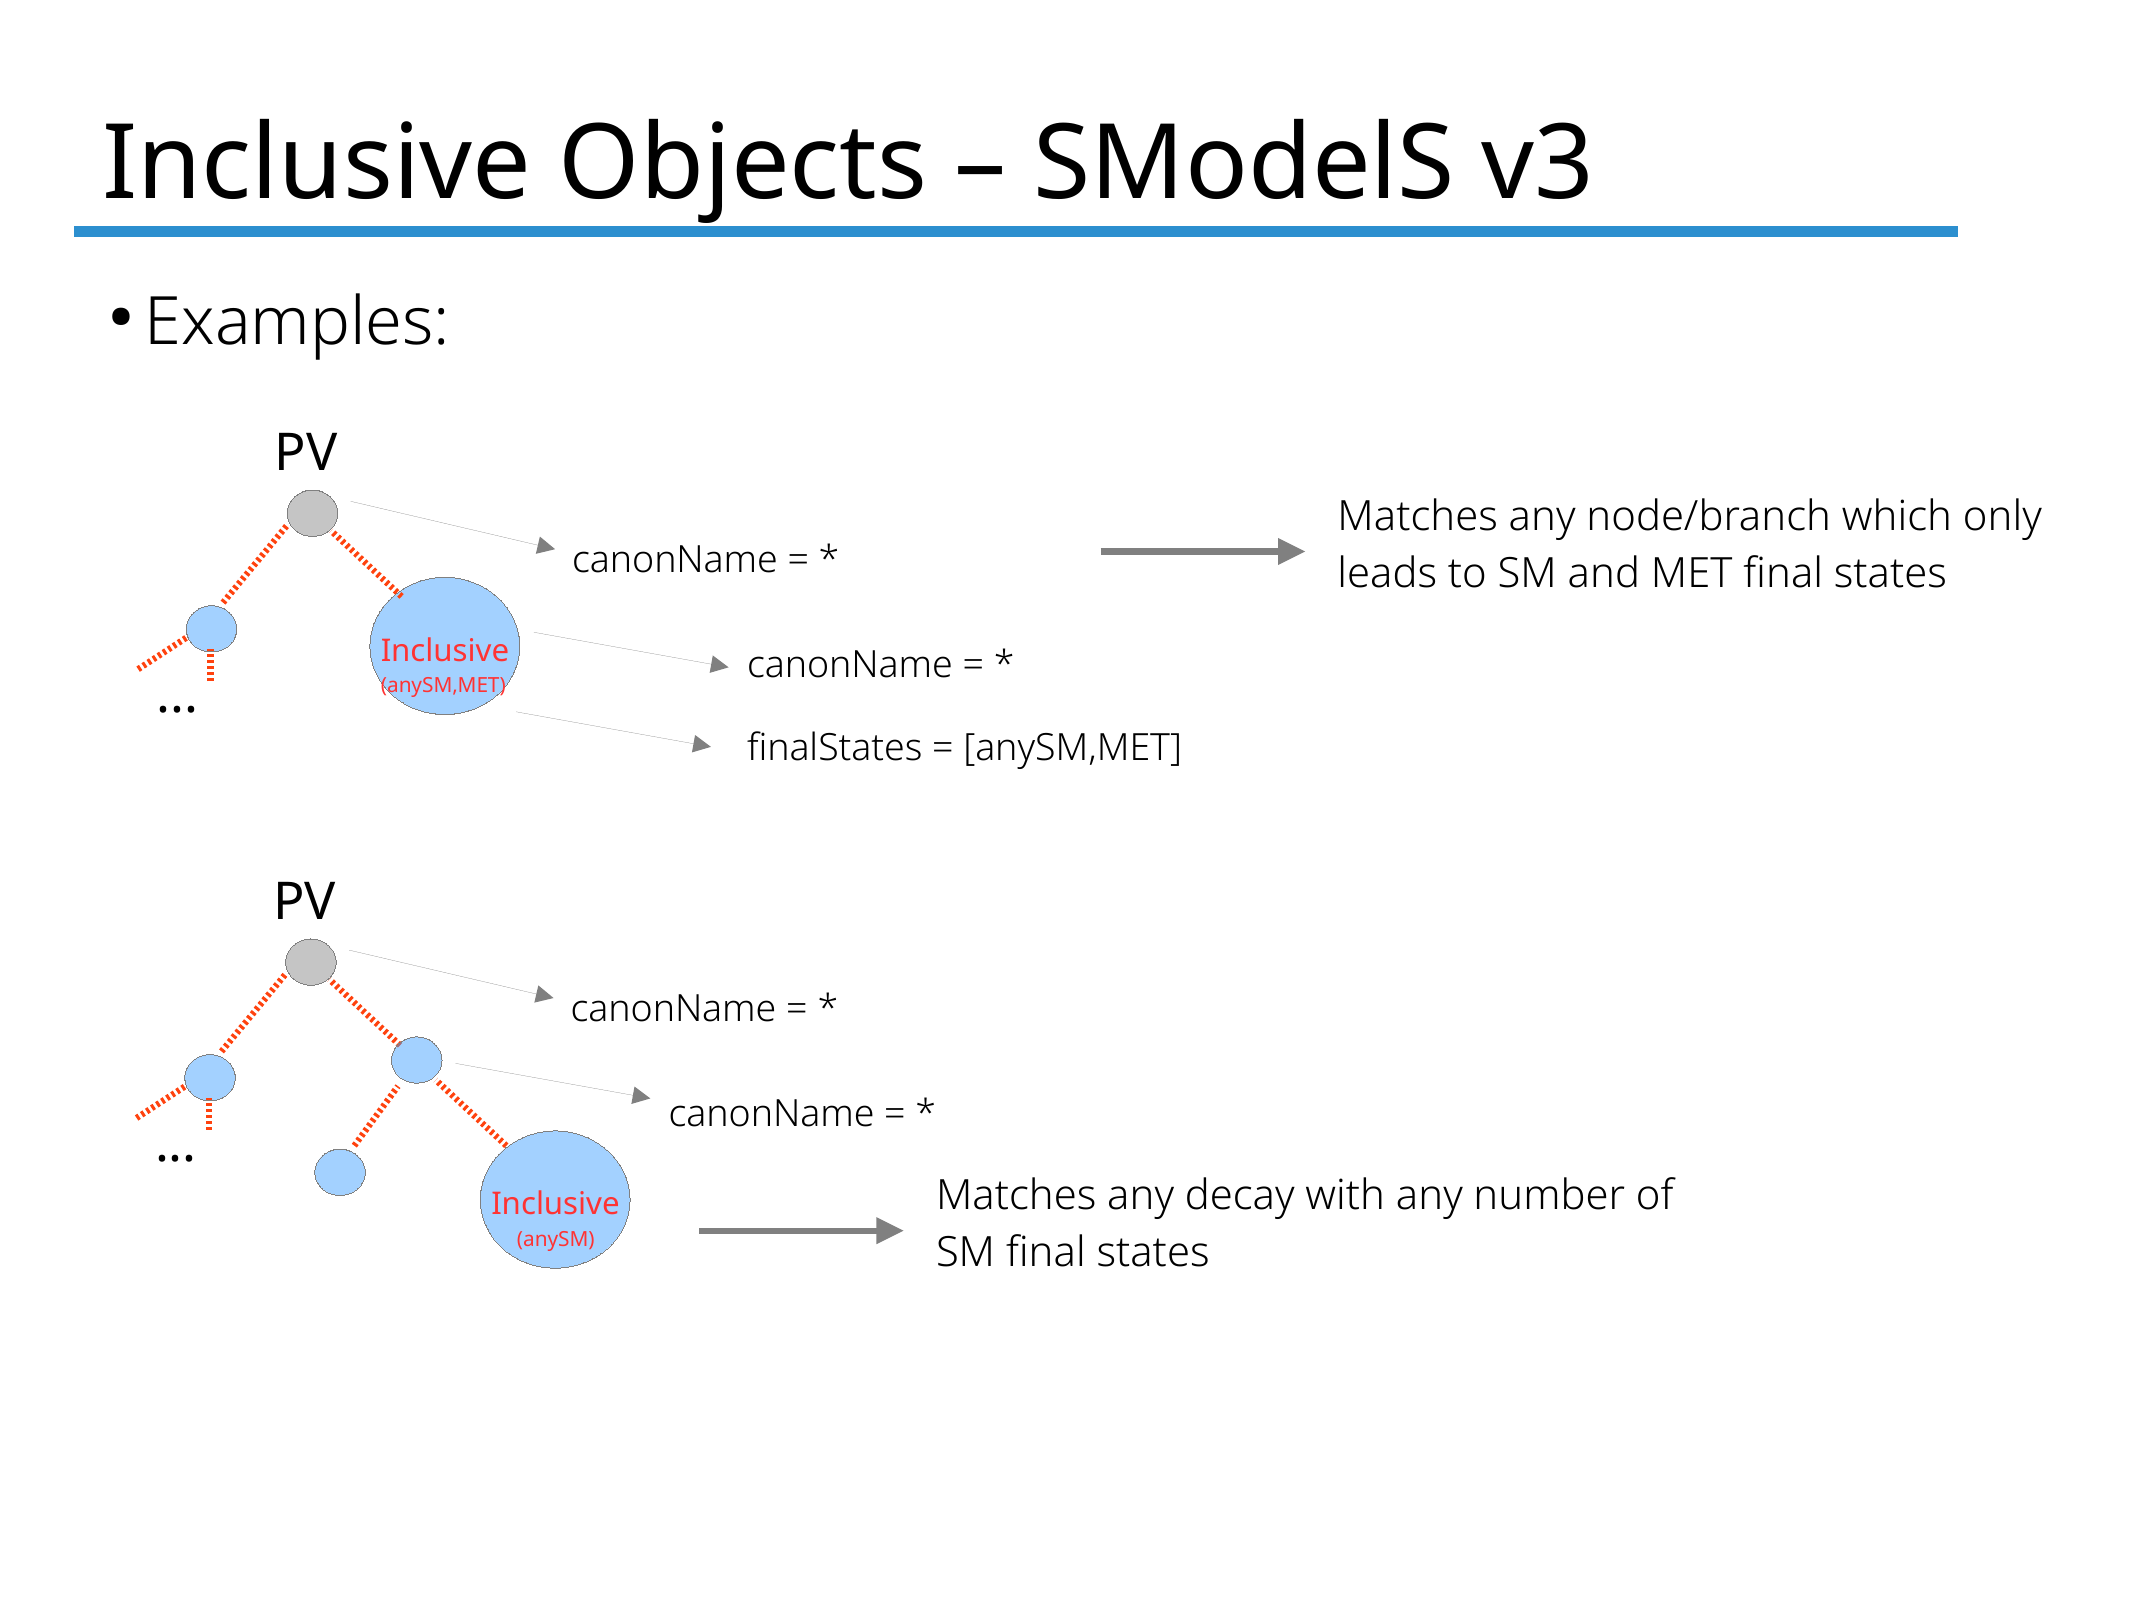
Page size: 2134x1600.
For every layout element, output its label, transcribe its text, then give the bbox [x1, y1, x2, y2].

text_box Examples: [94, 265, 567, 367]
text_box [393, 696, 496, 715]
text_box [184, 1054, 236, 1101]
text_box PV [258, 856, 362, 943]
text_box ... [140, 1098, 203, 1186]
text_box finalStates = [anySM,MET] [732, 713, 1312, 774]
text_box Inclusive Objects – SModelS v3 [78, 70, 1620, 243]
text_box Matches any decay with any number of SM final states [921, 1157, 1701, 1270]
text_box [375, 577, 515, 620]
text_box canonName = * [732, 630, 1099, 691]
text_box ... [141, 649, 205, 737]
text_box Inclusive (anySM,MET) [366, 620, 534, 696]
text_box [391, 1036, 443, 1084]
text_box [287, 495, 338, 537]
text_box canonName = * [555, 974, 923, 1036]
text_box Matches any node/branch which only leads to SM and MET final states [1322, 478, 2103, 639]
text_box [186, 605, 237, 652]
text_box canonName = * [653, 1079, 1021, 1140]
text_box PV [259, 407, 364, 495]
text_box [486, 1130, 625, 1173]
text_box [314, 1149, 366, 1196]
text_box [285, 943, 337, 986]
text_box canonName = * [557, 525, 924, 587]
text_box Inclusive (anySM) [476, 1173, 644, 1250]
text_box [504, 1250, 606, 1269]
